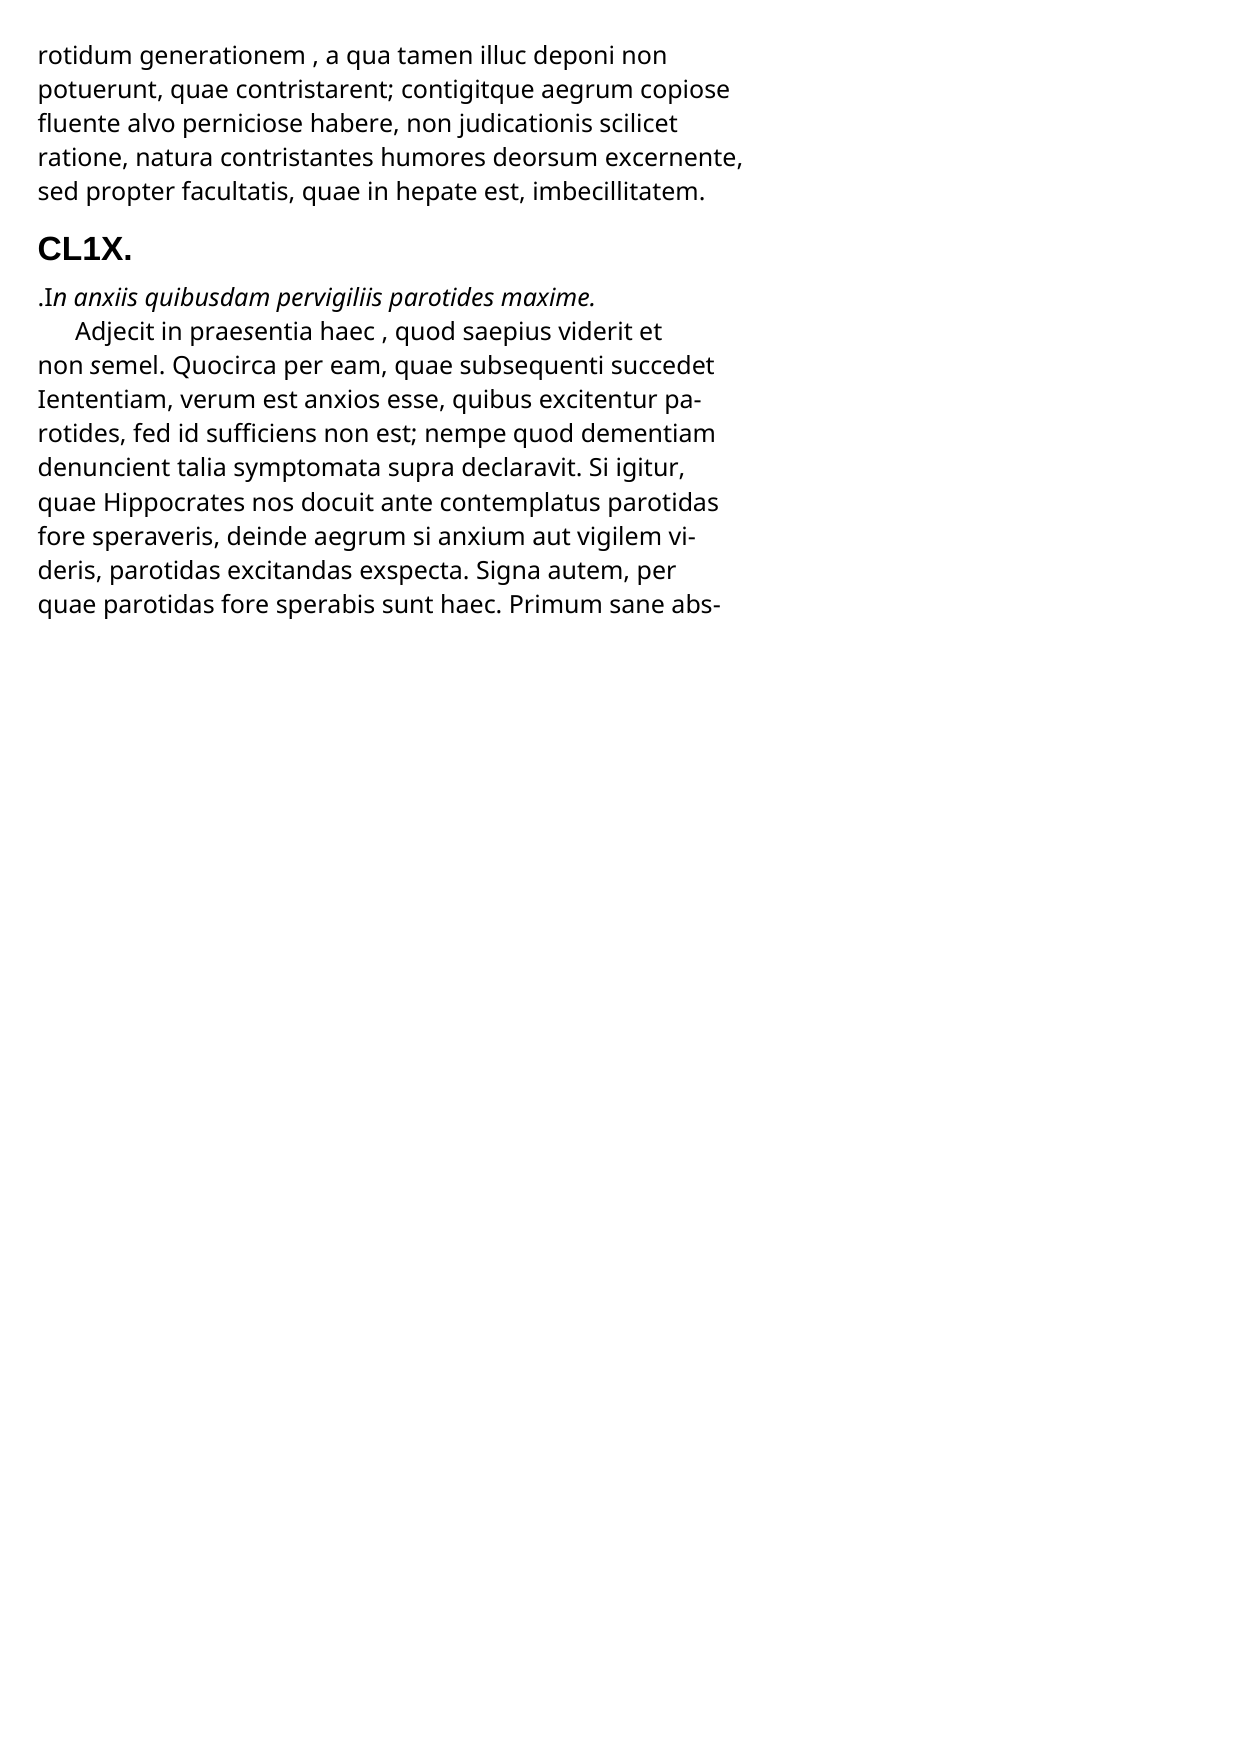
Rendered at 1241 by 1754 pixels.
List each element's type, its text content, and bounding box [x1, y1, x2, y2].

text Adjecit in praesentia haec , quod saepius viderit et non semel. Quocirca per eam, quae subsequenti succedet Iententiam, verum est anxios esse, quibus excitentur pa- rotides, fed id sufficiens non est; nempe quod dementiam denuncient talia symptomata supra declaravit. Si igitur, quae Hippocrates nos docuit ante contemplatus parotidas fore speraveris, deinde aegrum si anxium aut vigilem vi- deris, parotidas excitandas exspecta. Signa autem, per quae parotidas fore sperabis sunt haec. Primum sane abs- [37, 314, 1203, 620]
text .In anxiis quibusdam pervigiliis parotides maxime. [37, 280, 1203, 314]
text rotidum generationem , a qua tamen illuc deponi non potuerunt, quae contristarent; contigitque aegrum copiose fluente alvo perniciose habere, non judicationis scilicet ratione, natura contristantes humores deorsum excernente, sed propter facultatis, quae in hepate est, imbecillitatem. [37, 37, 1203, 208]
subtitle CL1X. [37, 229, 1203, 267]
